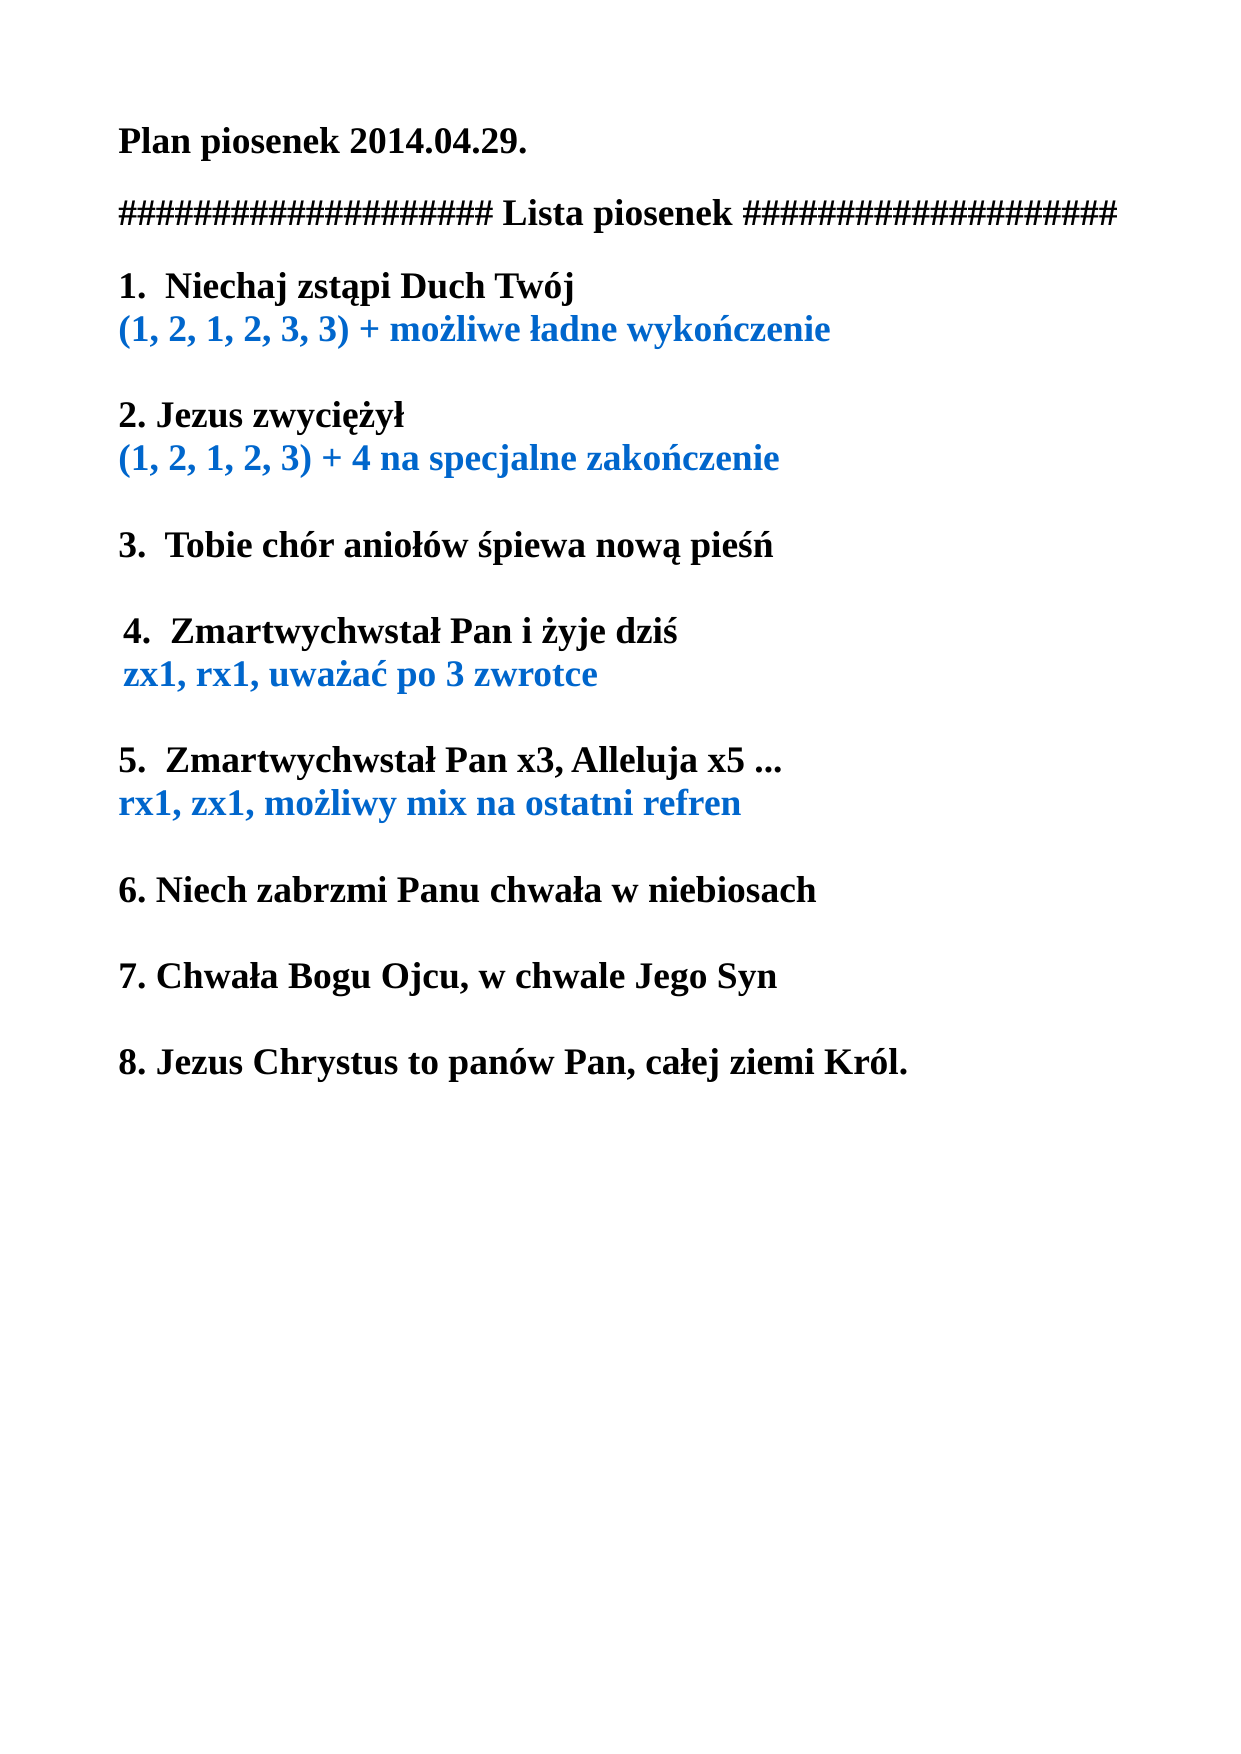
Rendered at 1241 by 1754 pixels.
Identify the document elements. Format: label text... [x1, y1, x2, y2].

list zx1, rx1, uważać po 3 zwrotce [123, 651, 1122, 694]
text rx1, zx1, możliwy mix na ostatni refren [118, 781, 1122, 824]
list (1, 2, 1, 2, 3, 3) + możliwe ładne wykończenie [118, 306, 1122, 349]
text 7. Chwała Bogu Ojcu, w chwale Jego Syn [118, 953, 1122, 996]
list 4. Zmartwychwstał Pan i żyje dziś [123, 608, 1122, 651]
text 5. Zmartwychwstał Pan x3, Alleluja x5 ... [118, 738, 1122, 781]
text (1, 2, 1, 2, 3) + 4 na specjalne zakończenie [118, 436, 1122, 479]
list 1. Niechaj zstąpi Duch Twój [118, 263, 1122, 306]
text #################### Lista piosenek #################### [118, 191, 1122, 234]
text 2. Jezus zwyciężył [118, 393, 1122, 436]
list 3. Tobie chór aniołów śpiewa nową pieśń [118, 522, 1122, 565]
text Plan piosenek 2014.04.29. [118, 118, 1122, 161]
text 8. Jezus Chrystus to panów Pan, całej ziemi Król. [118, 1039, 1122, 1083]
text 6. Niech zabrzmi Panu chwała w niebiosach [118, 867, 1122, 910]
